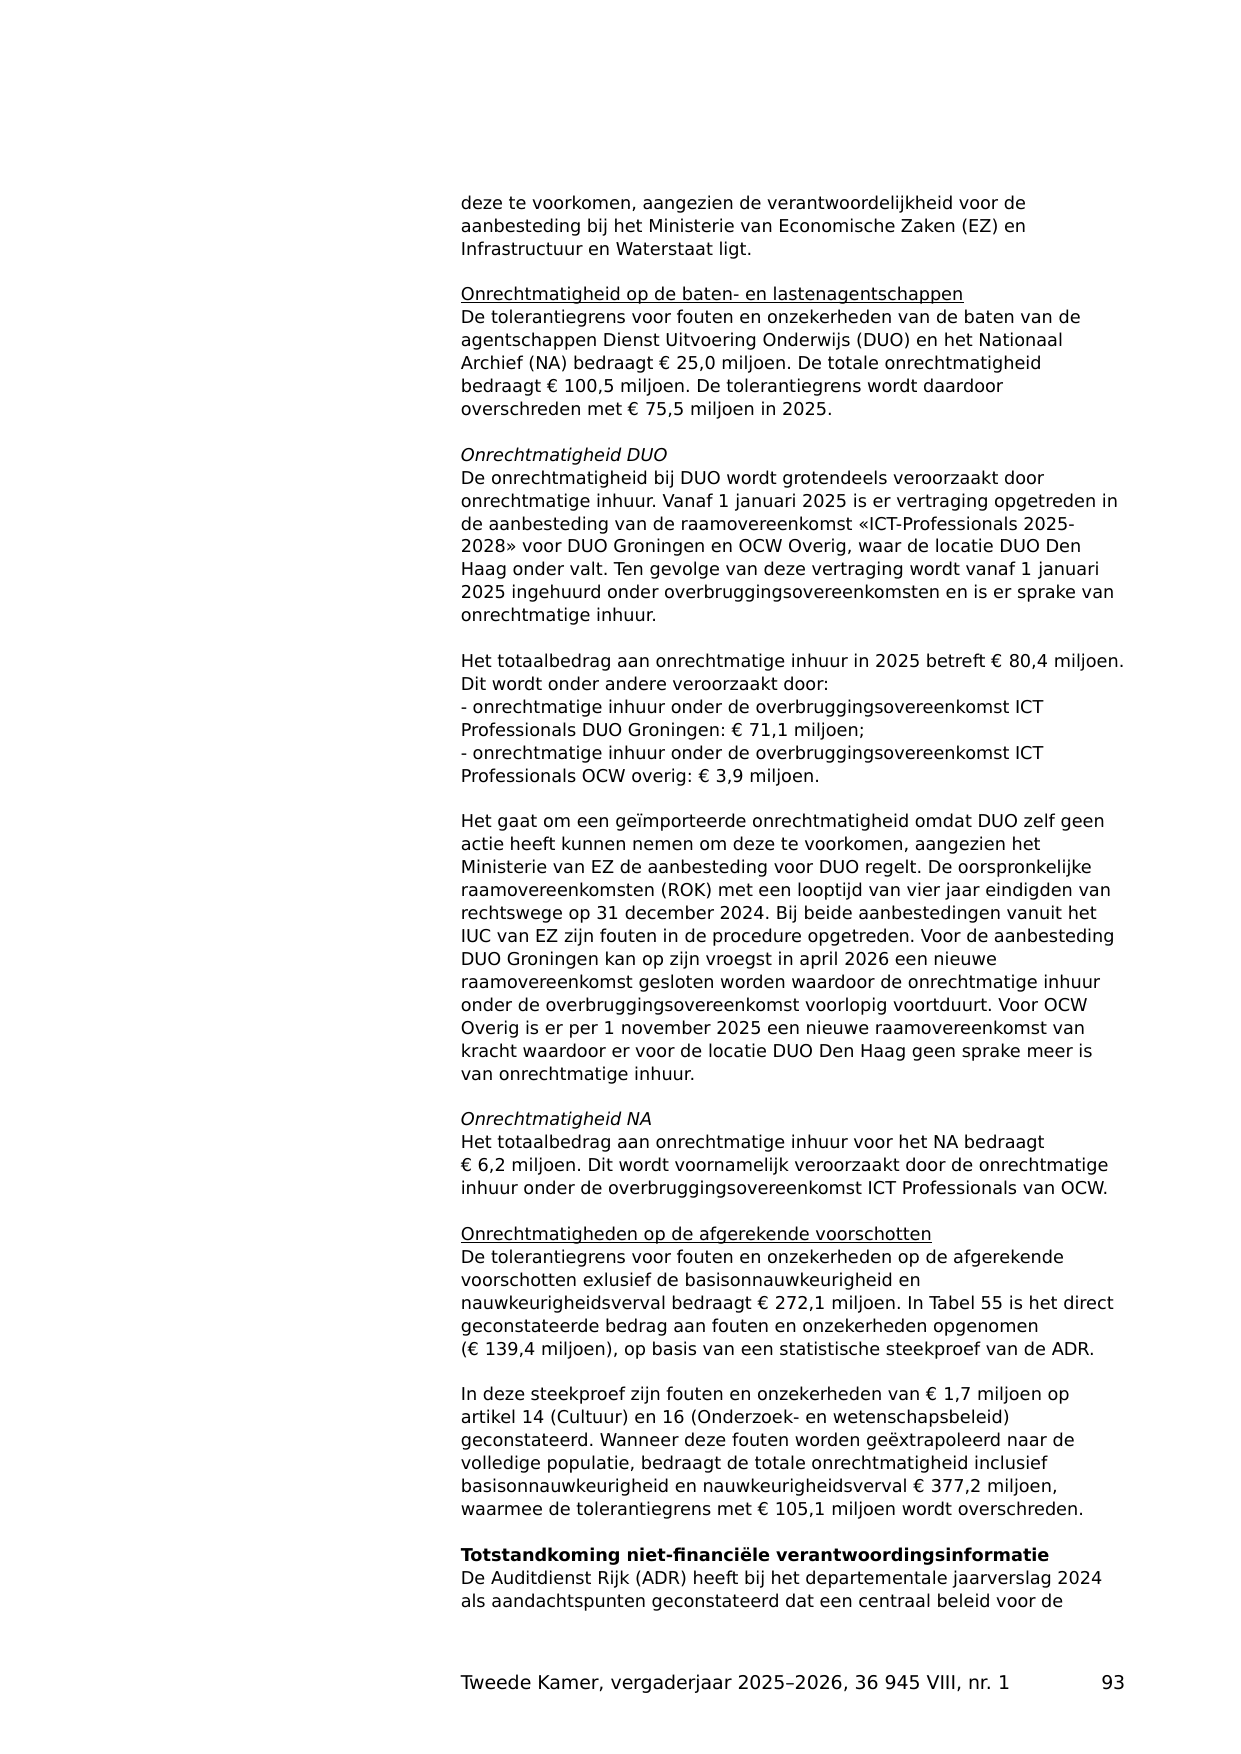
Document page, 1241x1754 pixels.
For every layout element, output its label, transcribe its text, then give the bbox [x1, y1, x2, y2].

text Het gaat om een geïmporteerde onrechtmatigheid omdat DUO zelf geen actie heeft kunnen nemen om deze te voorkomen, aangezien het Ministerie van EZ de aanbesteding voor DUO regelt. De oorspronkelijke raamovereenkomsten (ROK) met een looptijd van vier jaar eindigden van rechtswege op 31 december 2024. Bij beide aanbestedingen vanuit het IUC van EZ zijn fouten in de procedure opgetreden. Voor de aanbesteding DUO Groningen kan op zijn vroegst in april 2026 een nieuwe raamovereenkomst gesloten worden waardoor de onrechtmatige inhuur onder de overbruggingsovereenkomst voorlopig voortduurt. Voor OCW Overig is er per 1 november 2025 een nieuwe raamovereenkomst van kracht waardoor er voor de locatie DUO Den Haag geen sprake meer is van onrechtmatige inhuur. [461, 809, 1125, 1084]
text deze te voorkomen, aangezien de verantwoordelijkheid voor de aanbesteding bij het Ministerie van Economische Zaken (EZ) en Infrastructuur en Waterstaat ligt. [461, 191, 1125, 259]
text Onrechtmatigheid NA Het totaalbedrag aan onrechtmatige inhuur voor het NA bedraagt € 6,2 miljoen. Dit wordt voornamelijk veroorzaakt door de onrechtmatige inhuur onder de overbruggingsovereenkomst ICT Professionals van OCW. [461, 1107, 1125, 1199]
text Onrechtmatigheden op de afgerekende voorschotten De tolerantiegrens voor fouten en onzekerheden op de afgerekende voorschotten exlusief de basisonnauwkeurigheid en nauwkeurigheidsverval bedraagt € 272,1 miljoen. In Tabel 55 is het direct geconstateerde bedrag aan fouten en onzekerheden opgenomen (€ 139,4 miljoen), op basis van een statistische steekproef van de ADR. [461, 1222, 1125, 1359]
text Totstandkoming niet-financiële verantwoordingsinformatie De Auditdienst Rijk (ADR) heeft bij het departementale jaarverslag 2024 als aandachtspunten geconstateerd dat een centraal beleid voor de [461, 1543, 1125, 1612]
text In deze steekproef zijn fouten en onzekerheden van € 1,7 miljoen op artikel 14 (Cultuur) en 16 (Onderzoek- en wetenschapsbeleid) geconstateerd. Wanneer deze fouten worden geëxtrapoleerd naar de volledige populatie, bedraagt de totale onrechtmatigheid inclusief basisonnauwkeurigheid en nauwkeurigheidsverval € 377,2 miljoen, waarmee de tolerantiegrens met € 105,1 miljoen wordt overschreden. [461, 1382, 1125, 1520]
text Onrechtmatigheid op de baten- en lastenagentschappen De tolerantiegrens voor fouten en onzekerheden van de baten van de agentschappen Dienst Uitvoering Onderwijs (DUO) en het Nationaal Archief (NA) bedraagt € 25,0 miljoen. De totale onrechtmatigheid bedraagt € 100,5 miljoen. De tolerantiegrens wordt daardoor overschreden met € 75,5 miljoen in 2025. [461, 282, 1125, 420]
text Het totaalbedrag aan onrechtmatige inhuur in 2025 betreft € 80,4 miljoen. Dit wordt onder andere veroorzaakt door: - onrechtmatige inhuur onder de overbruggingsovereenkomst ICT Professionals DUO Groningen: € 71,1 miljoen; - onrechtmatige inhuur onder de overbruggingsovereenkomst ICT Professionals OCW overig: € 3,9 miljoen. [461, 649, 1125, 787]
text Onrechtmatigheid DUO De onrechtmatigheid bij DUO wordt grotendeels veroorzaakt door onrechtmatige inhuur. Vanaf 1 januari 2025 is er vertraging opgetreden in de aanbesteding van de raamovereenkomst «ICT-Professionals 2025-2028» voor DUO Groningen en OCW Overig, waar de locatie DUO Den Haag onder valt. Ten gevolge van deze vertraging wordt vanaf 1 januari 2025 ingehuurd onder overbruggingsovereenkomsten en is er sprake van onrechtmatige inhuur. [461, 443, 1125, 626]
